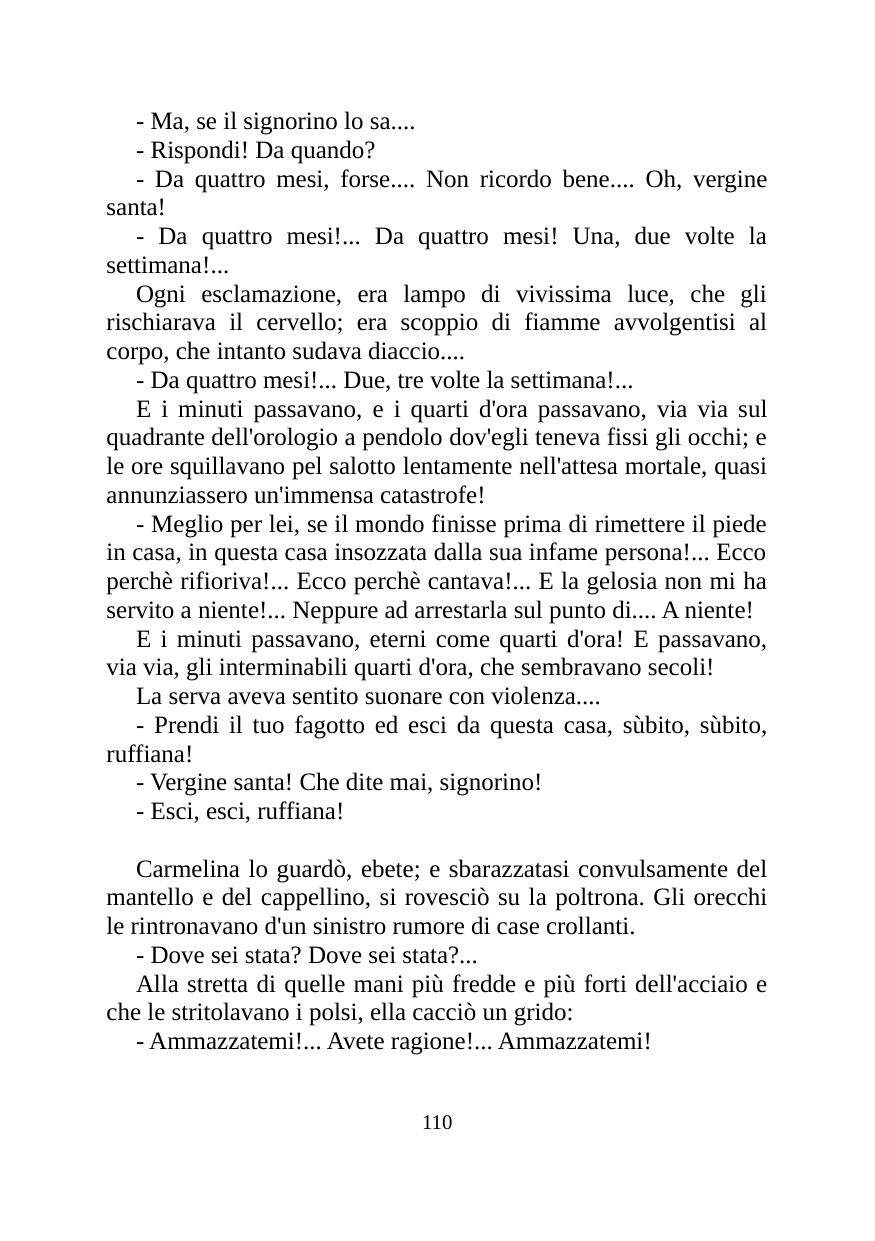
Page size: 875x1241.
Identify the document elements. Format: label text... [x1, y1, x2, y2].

text E i minuti passavano, e i quarti d'ora passavano, via via sul quadrante dell'orologio a pendolo dov'egli teneva fissi gli occhi; e le ore squillavano pel salotto lentamente nell'attesa mortale, quasi annunziassero un'immensa catastrofe! [106, 394, 768, 509]
text - Dove sei stata? Dove sei stata?... [106, 940, 768, 969]
text - Prendi il tuo fagotto ed esci da questa casa, sùbito, sùbito, ruffiana! [106, 710, 768, 767]
text - Esci, esci, ruffiana! [106, 796, 768, 825]
text - Rispondi! Da quando? [106, 135, 768, 164]
text - Da quattro mesi!... Due, tre volte la settimana!... [106, 365, 768, 394]
text - Da quattro mesi, forse.... Non ricordo bene.... Oh, vergine santa! [106, 164, 768, 221]
text Ogni esclamazione, era lampo di vivissima luce, che gli rischiarava il cervello; era scoppio di fiamme avvolgentisi al corpo, che intanto sudava diaccio.... [106, 279, 768, 365]
text Carmelina lo guardò, ebete; e sbarazzatasi convulsamente del mantello e del cappellino, si rovesciò su la poltrona. Gli orecchi le rintronavano d'un sinistro rumore di case crollanti. [106, 854, 768, 940]
text - Meglio per lei, se il mondo finisse prima di rimettere il piede in casa, in questa casa insozzata dalla sua infame persona!... Ecco perchè rifioriva!... Ecco perchè cantava!... E la gelosia non mi ha servito a niente!... Neppure ad arrestarla sul punto di.... A niente! [106, 509, 768, 624]
text - Ammazzatemi!... Avete ragione!... Ammazzatemi! [106, 1026, 768, 1055]
text - Vergine santa! Che dite mai, signorino! [106, 767, 768, 796]
text - Da quattro mesi!... Da quattro mesi! Una, due volte la settimana!... [106, 221, 768, 279]
text Alla stretta di quelle mani più fredde e più forti dell'acciaio e che le stritolavano i polsi, ella cacciò un grido: [106, 969, 768, 1026]
text - Ma, se il signorino lo sa.... [106, 106, 768, 135]
text La serva aveva sentito suonare con violenza.... [106, 681, 768, 710]
text E i minuti passavano, eterni come quarti d'ora! E passavano, via via, gli interminabili quarti d'ora, che sembravano secoli! [106, 624, 768, 681]
